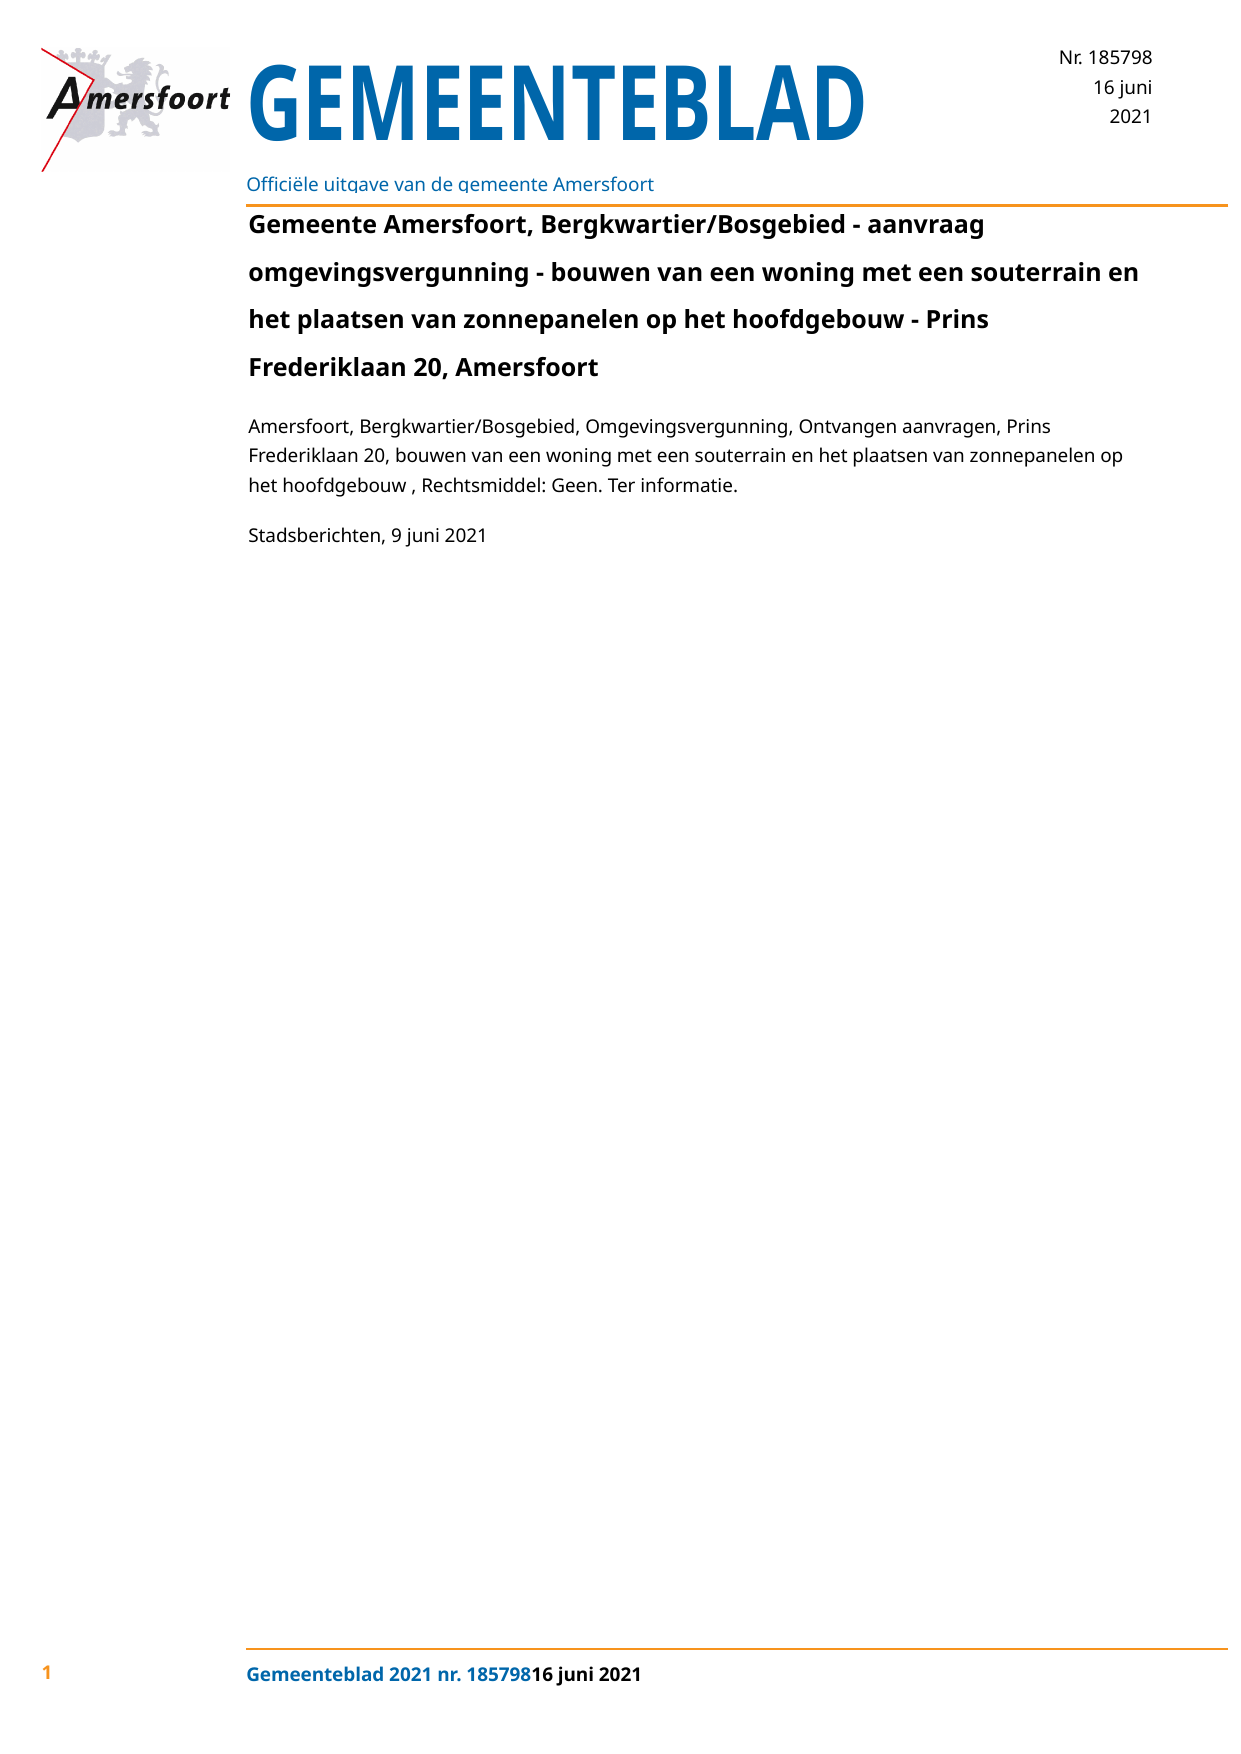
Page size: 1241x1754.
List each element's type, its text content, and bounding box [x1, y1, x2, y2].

text Stadsberichten, 9 juni 2021 [248, 523, 1152, 548]
text Gemeente Amersfoort, Bergkwartier/Bosgebied - aanvraag omgevingsvergunning - bouwen van een woning met een souterrain en het plaatsen van zonnepanelen op het hoofdgebouw - Prins Frederiklaan 20, Amersfoort [248, 207, 1152, 384]
picture [41, 47, 231, 172]
text Amersfoort, Bergkwartier/Bosgebied, Omgevingsvergunning, Ontvangen aanvragen, Prins Frederiklaan 20, bouwen van een woning met een souterrain en het plaatsen van zonnepanelen op het hoofdgebouw , Rechtsmiddel: Geen. Ter informatie. [248, 413, 1152, 498]
